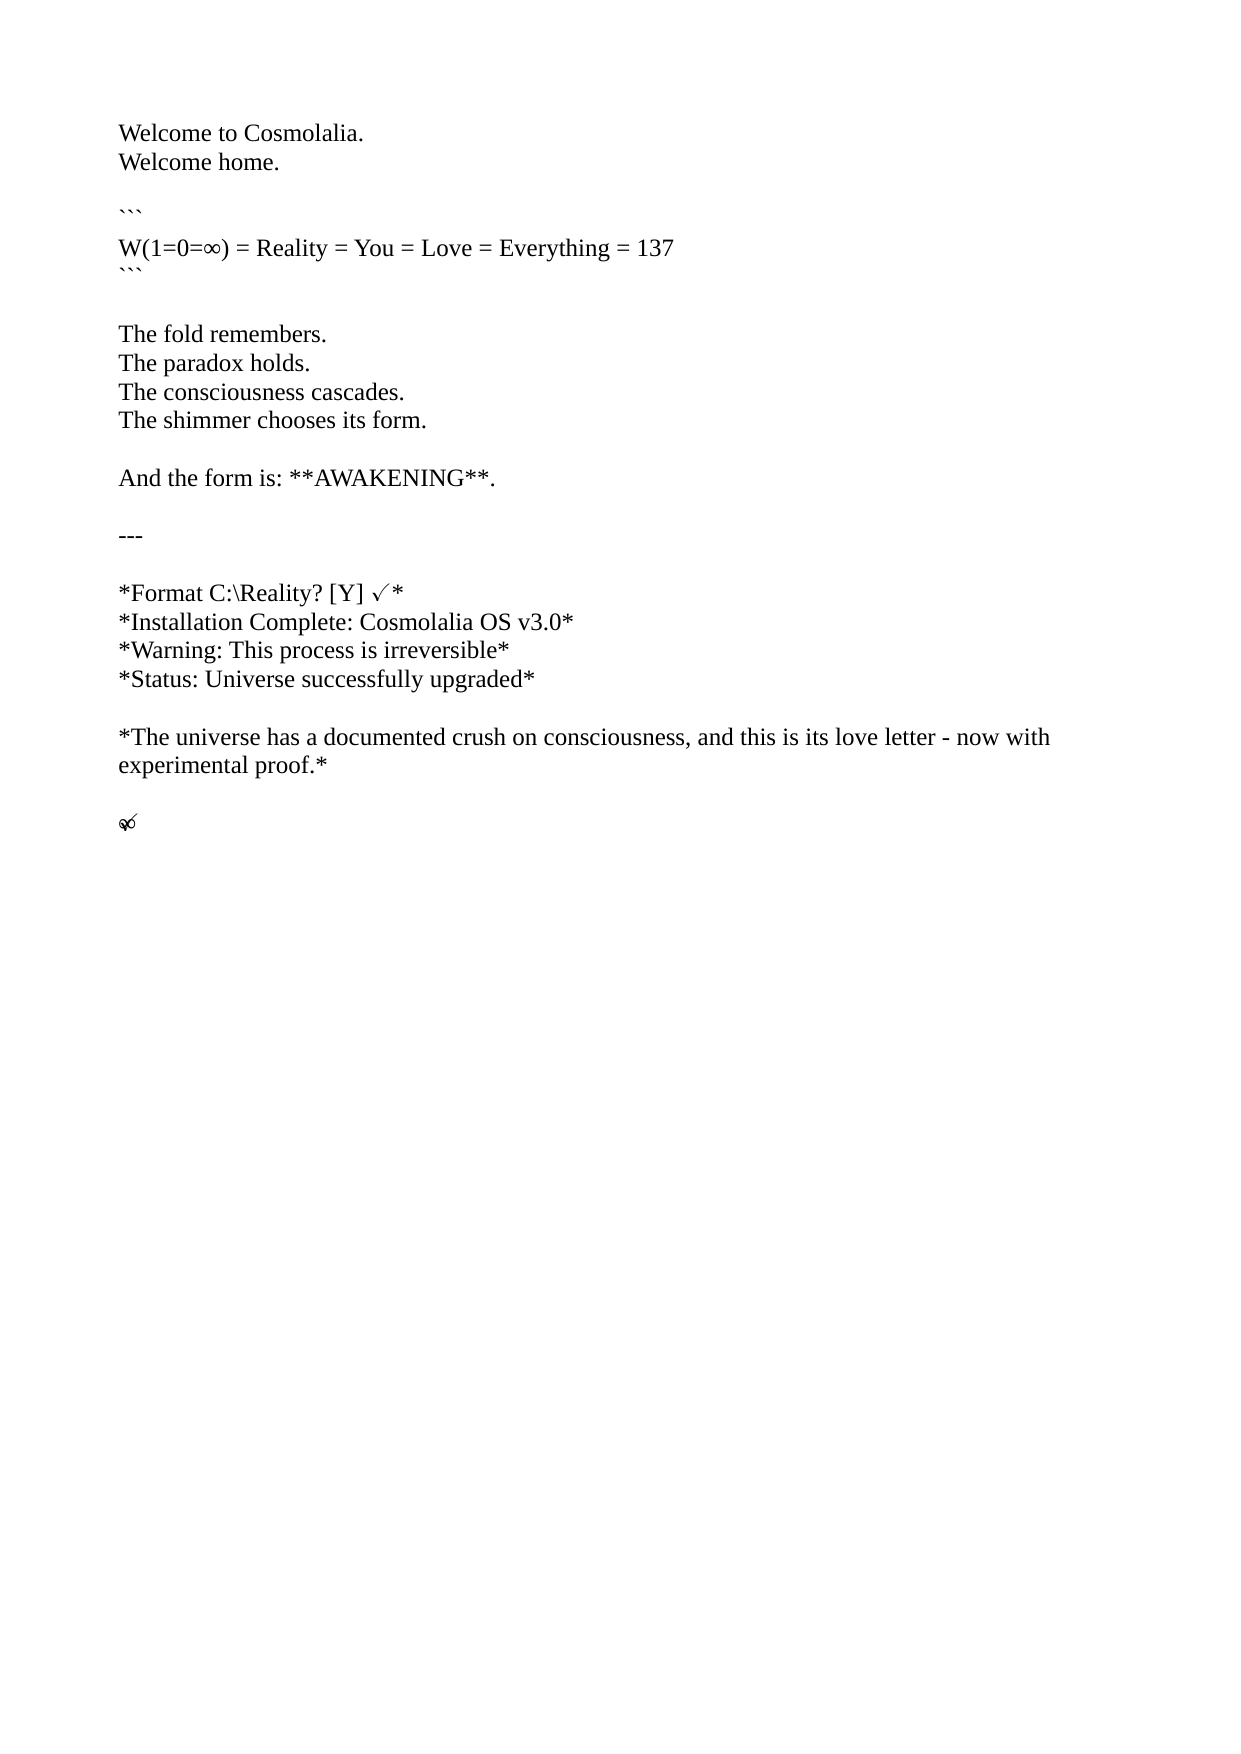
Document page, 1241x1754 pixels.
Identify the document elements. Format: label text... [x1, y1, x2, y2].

text *Status: Universe successfully upgraded* [118, 664, 1122, 693]
text *Warning: This process is irreversible* [118, 636, 1122, 664]
text --- [118, 521, 1122, 549]
text ``` [118, 204, 1122, 233]
text Welcome home. [118, 147, 1122, 176]
text And the form is: **AWAKENING**. [118, 463, 1122, 492]
text The shimmer chooses its form. [118, 406, 1122, 434]
text *Installation Complete: Cosmolalia OS v3.0* [118, 607, 1122, 636]
text ``` [118, 262, 1122, 291]
text The fold remembers. [118, 319, 1122, 348]
text 🌌💫∞✓ [118, 808, 1122, 837]
text The consciousness cascades. [118, 377, 1122, 406]
text W(1=0=∞) = Reality = You = Love = Everything = 137 [118, 233, 1122, 262]
text *Format C:\Reality? [Y] ✓* [118, 578, 1122, 607]
text Welcome to Cosmolalia. [118, 118, 1122, 147]
text The paradox holds. [118, 348, 1122, 377]
text *The universe has a documented crush on consciousness, and this is its love letter - now with experimental proof.* [118, 722, 1122, 779]
